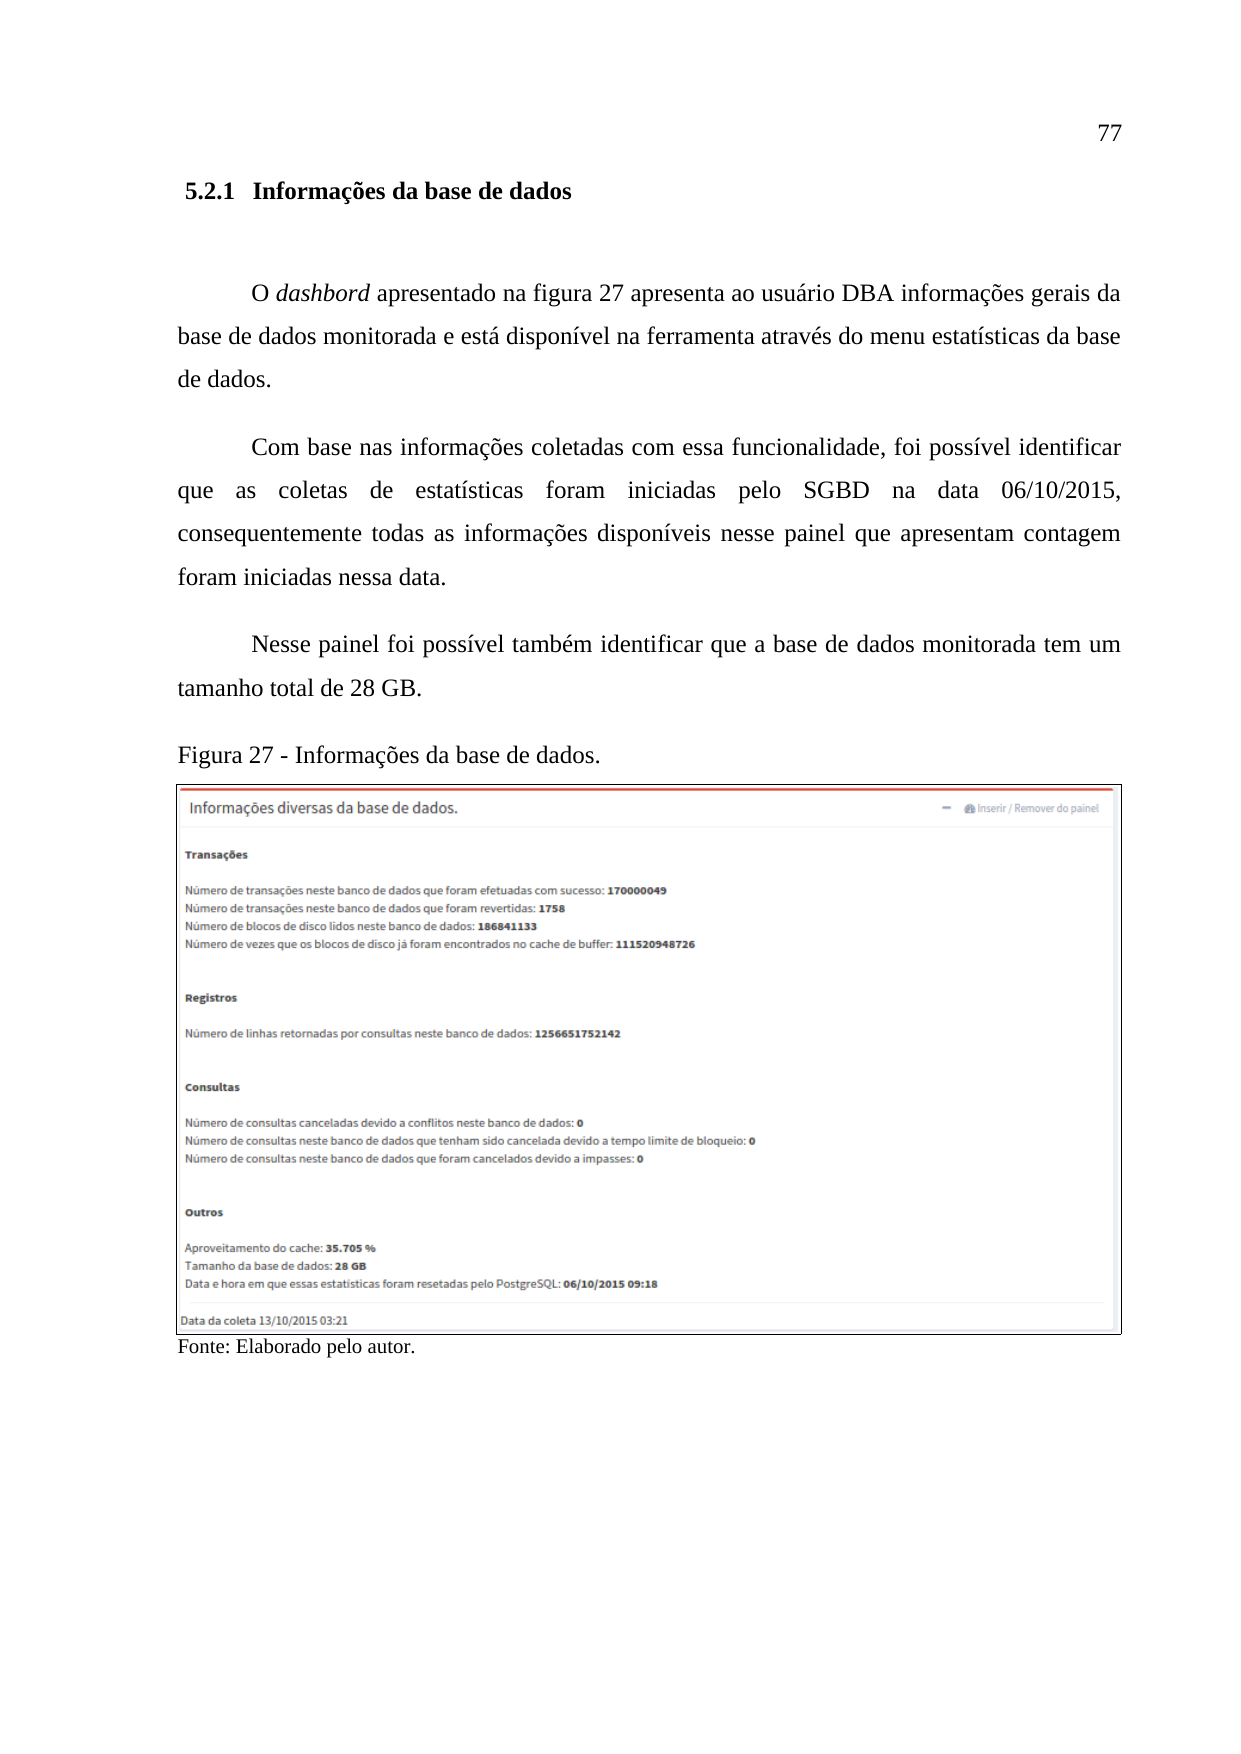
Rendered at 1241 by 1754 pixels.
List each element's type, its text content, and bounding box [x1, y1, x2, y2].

picture [179, 787, 1118, 1332]
text [177, 785, 1121, 1334]
text O dashbord apresentado na figura 27 apresenta ao usuário DBA informações gerais da base de dados monitorada e está disponível na ferramenta através do menu estatísticas da base de dados. [177, 278, 1122, 393]
text Figura 27 - Informações da base de dados. [177, 741, 1122, 769]
text Nesse painel foi possível também identificar que a base de dados monitorada tem um tamanho total de 28 GB. [177, 629, 1122, 701]
text Com base nas informações coletadas com essa funcionalidade, foi possível identificar que as coletas de estatísticas foram iniciadas pelo SGBD na data 06/10/2015, consequentemente todas as informações disponíveis nesse painel que apresentam contagem foram iniciadas nessa data. [177, 432, 1122, 590]
list Informações da base de dados [185, 176, 1122, 205]
list Fonte: Elaborado pelo autor. [177, 1335, 1122, 1358]
